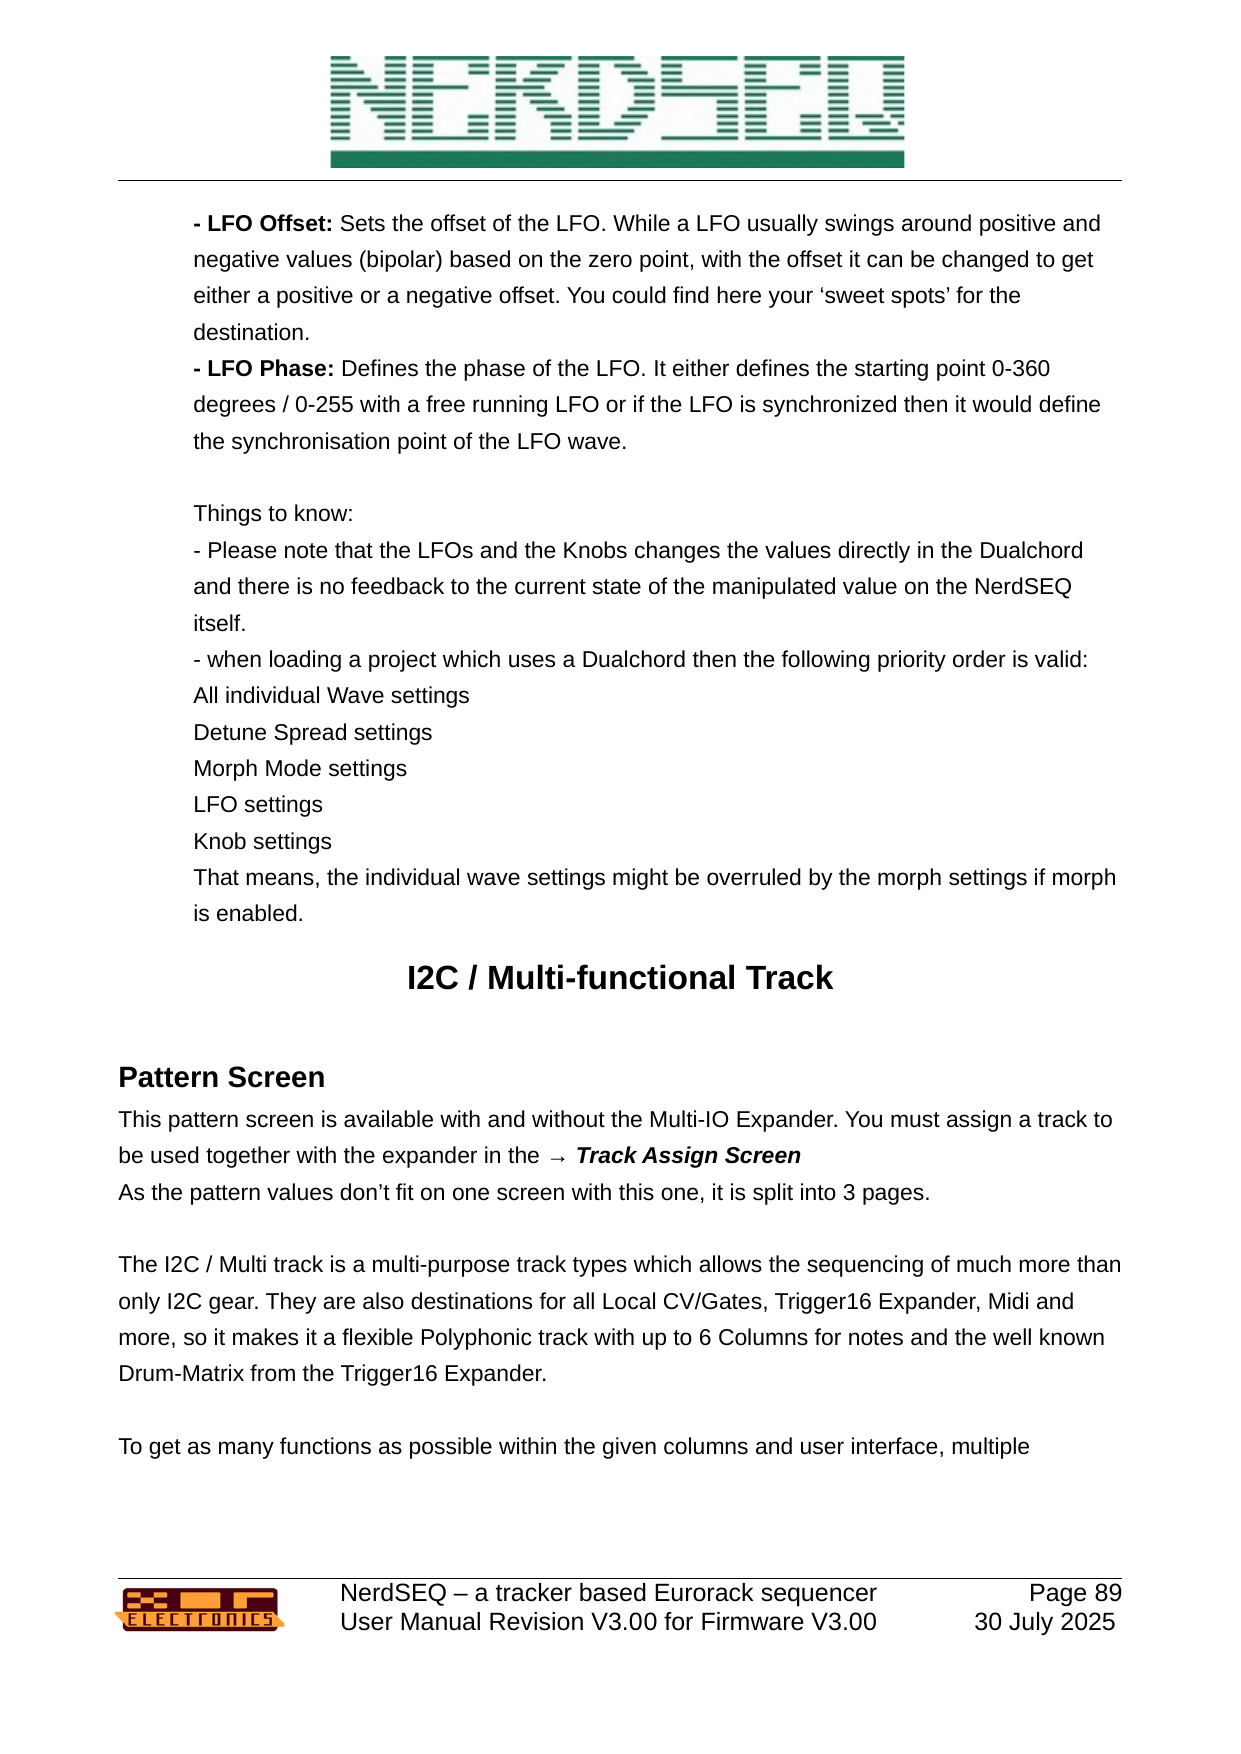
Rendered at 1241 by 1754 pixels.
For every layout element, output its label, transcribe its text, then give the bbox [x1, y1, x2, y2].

text - LFO Offset: Sets the offset of the LFO. While a LFO usually swings around positive and negative values (bipolar) based on the zero point, with the offset it can be changed to get either a positive or a negative offset. You could find here your ‘sweet spots’ for the destination. [193, 209, 1122, 345]
text All individual Wave settings Detune Spread settings [193, 682, 1122, 745]
picture [330, 56, 905, 168]
subtitle I2C / Multi-functional Track [118, 957, 1122, 996]
text Knob settings [193, 828, 1122, 854]
text The I2C / Multi track is a multi-purpose track types which allows the sequencing of much more than only I2C gear. They are also destinations for all Local CV/Gates, Trigger16 Expander, Midi and more, so it makes it a flexible Polyphonic track with up to 6 Columns for notes and the well known Drum-Matrix from the Trigger16 Expander. To get as many functions as possible within the given columns and user interface, multiple [118, 1251, 1122, 1459]
text - LFO Phase: Defines the phase of the LFO. It either defines the starting point 0-360 degrees / 0-255 with a free running LFO or if the LFO is synchronized then it would define the synchronisation point of the LFO wave. [193, 355, 1122, 454]
picture [115, 1584, 285, 1634]
text - when loading a project which uses a Dualchord then the following priority order is valid: [193, 646, 1122, 672]
text That means, the individual wave settings might be overruled by the morph settings if morph is enabled. [193, 864, 1122, 927]
text As the pattern values don’t fit on one screen with this one, it is split into 3 pages. [118, 1178, 1122, 1205]
text - Please note that the LFOs and the Knobs changes the values directly in the Dualchord and there is no feedback to the current state of the manipulated value on the NerdSEQ itself. [193, 537, 1122, 636]
text This pattern screen is available with and without the Multi-IO Expander. You must assign a track to be used together with the expander in the → Track Assign Screen [118, 1106, 1122, 1168]
text LFO settings [193, 791, 1122, 818]
text Things to know: [193, 500, 1122, 527]
text Morph Mode settings [193, 755, 1122, 781]
subtitle Pattern Screen [118, 1059, 1122, 1093]
